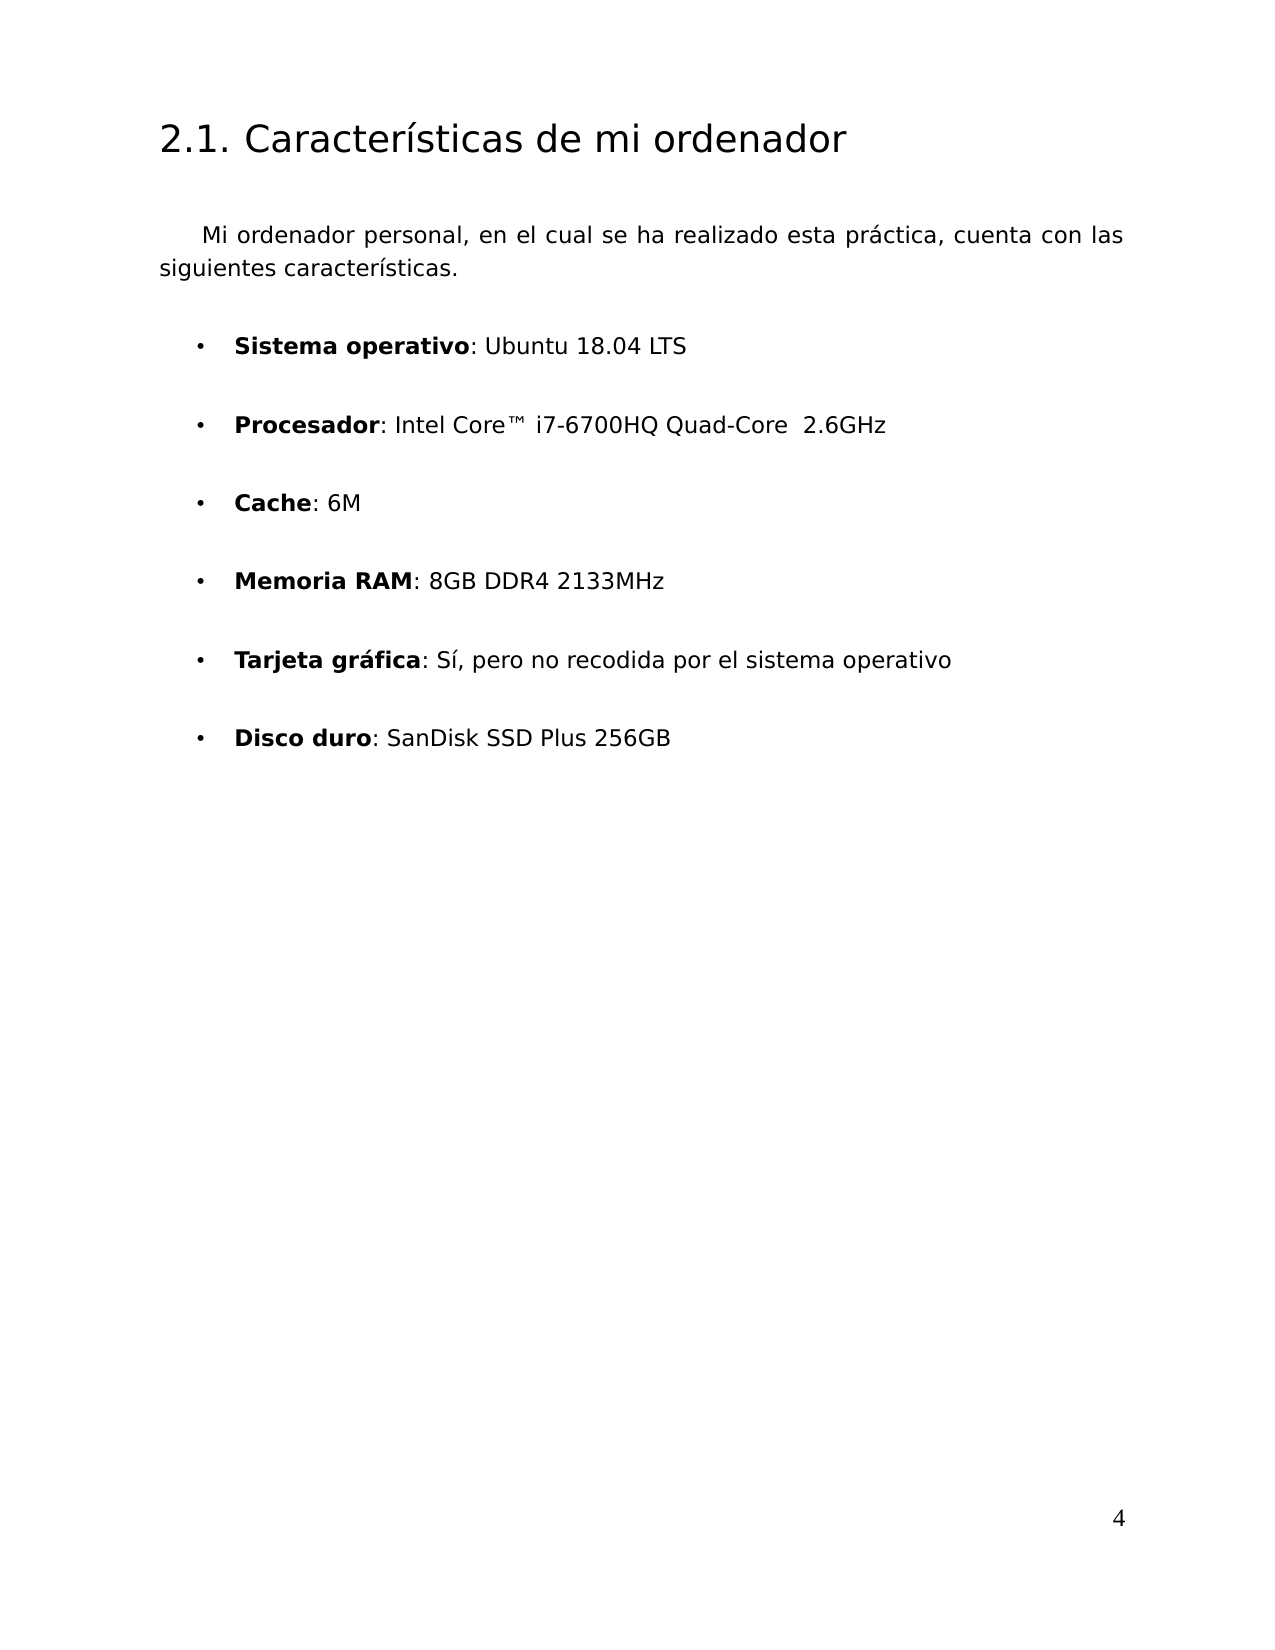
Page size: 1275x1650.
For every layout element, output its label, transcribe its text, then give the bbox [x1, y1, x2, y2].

list Sistema operativo: Ubuntu 18.04 LTS [197, 333, 1125, 360]
list Memoria RAM: 8GB DDR4 2133MHz [197, 568, 1125, 595]
list Cache: 6M [197, 490, 1125, 517]
list Procesador: Intel Core™ i7-6700HQ Quad-Core 2.6GHz [197, 412, 1125, 438]
list Disco duro: SanDisk SSD Plus 256GB [197, 725, 1125, 752]
text Mi ordenador personal, en el cual se ha realizado esta práctica, cuenta con las siguientes características. [159, 222, 1125, 282]
list Tarjeta gráfica: Sí, pero no recodida por el sistema operativo [197, 647, 1125, 673]
subtitle Características de mi ordenador [159, 118, 1125, 162]
